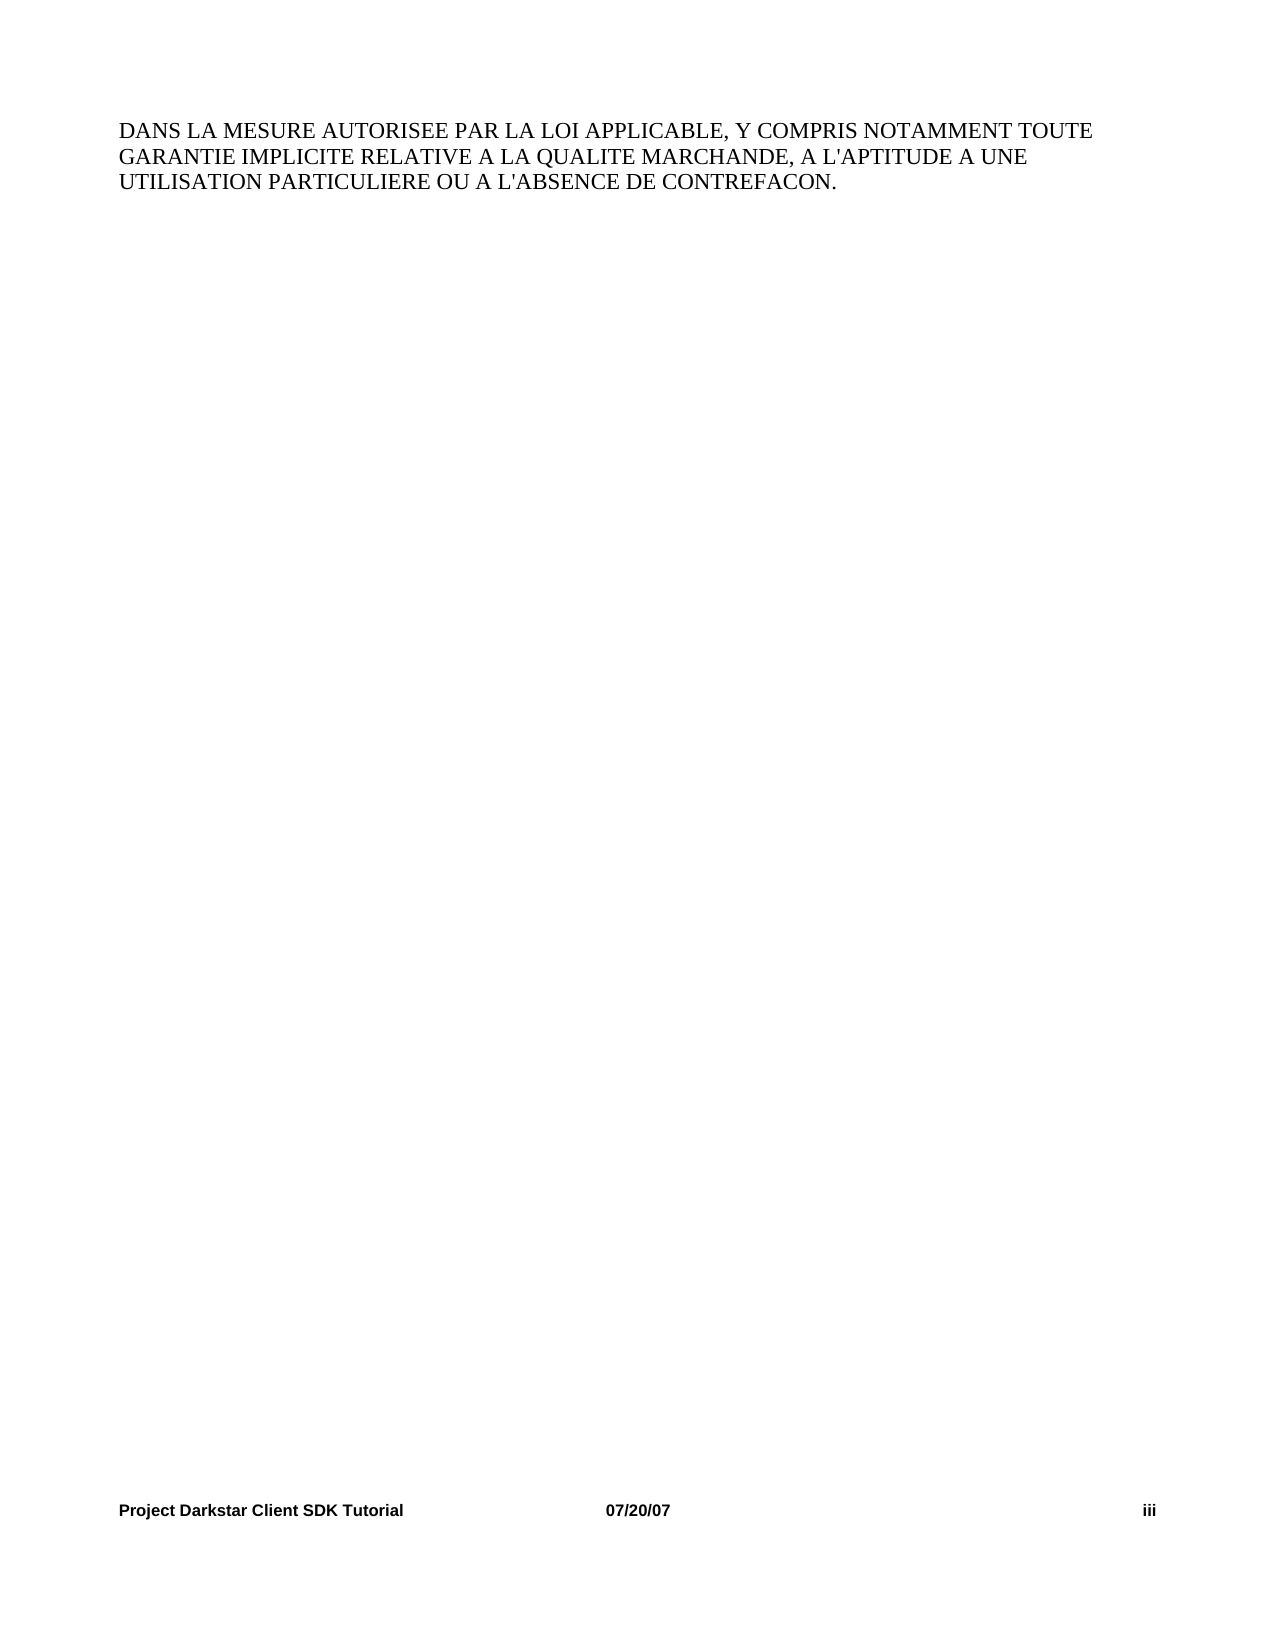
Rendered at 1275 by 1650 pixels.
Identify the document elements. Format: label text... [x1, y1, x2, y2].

text DANS LA MESURE AUTORISEE PAR LA LOI APPLICABLE, Y COMPRIS NOTAMMENT TOUTE GARANTIE IMPLICITE RELATIVE A LA QUALITE MARCHANDE, A L'APTITUDE A UNE UTILISATION PARTICULIERE OU A L'ABSENCE DE CONTREFACON. [118, 118, 1156, 246]
